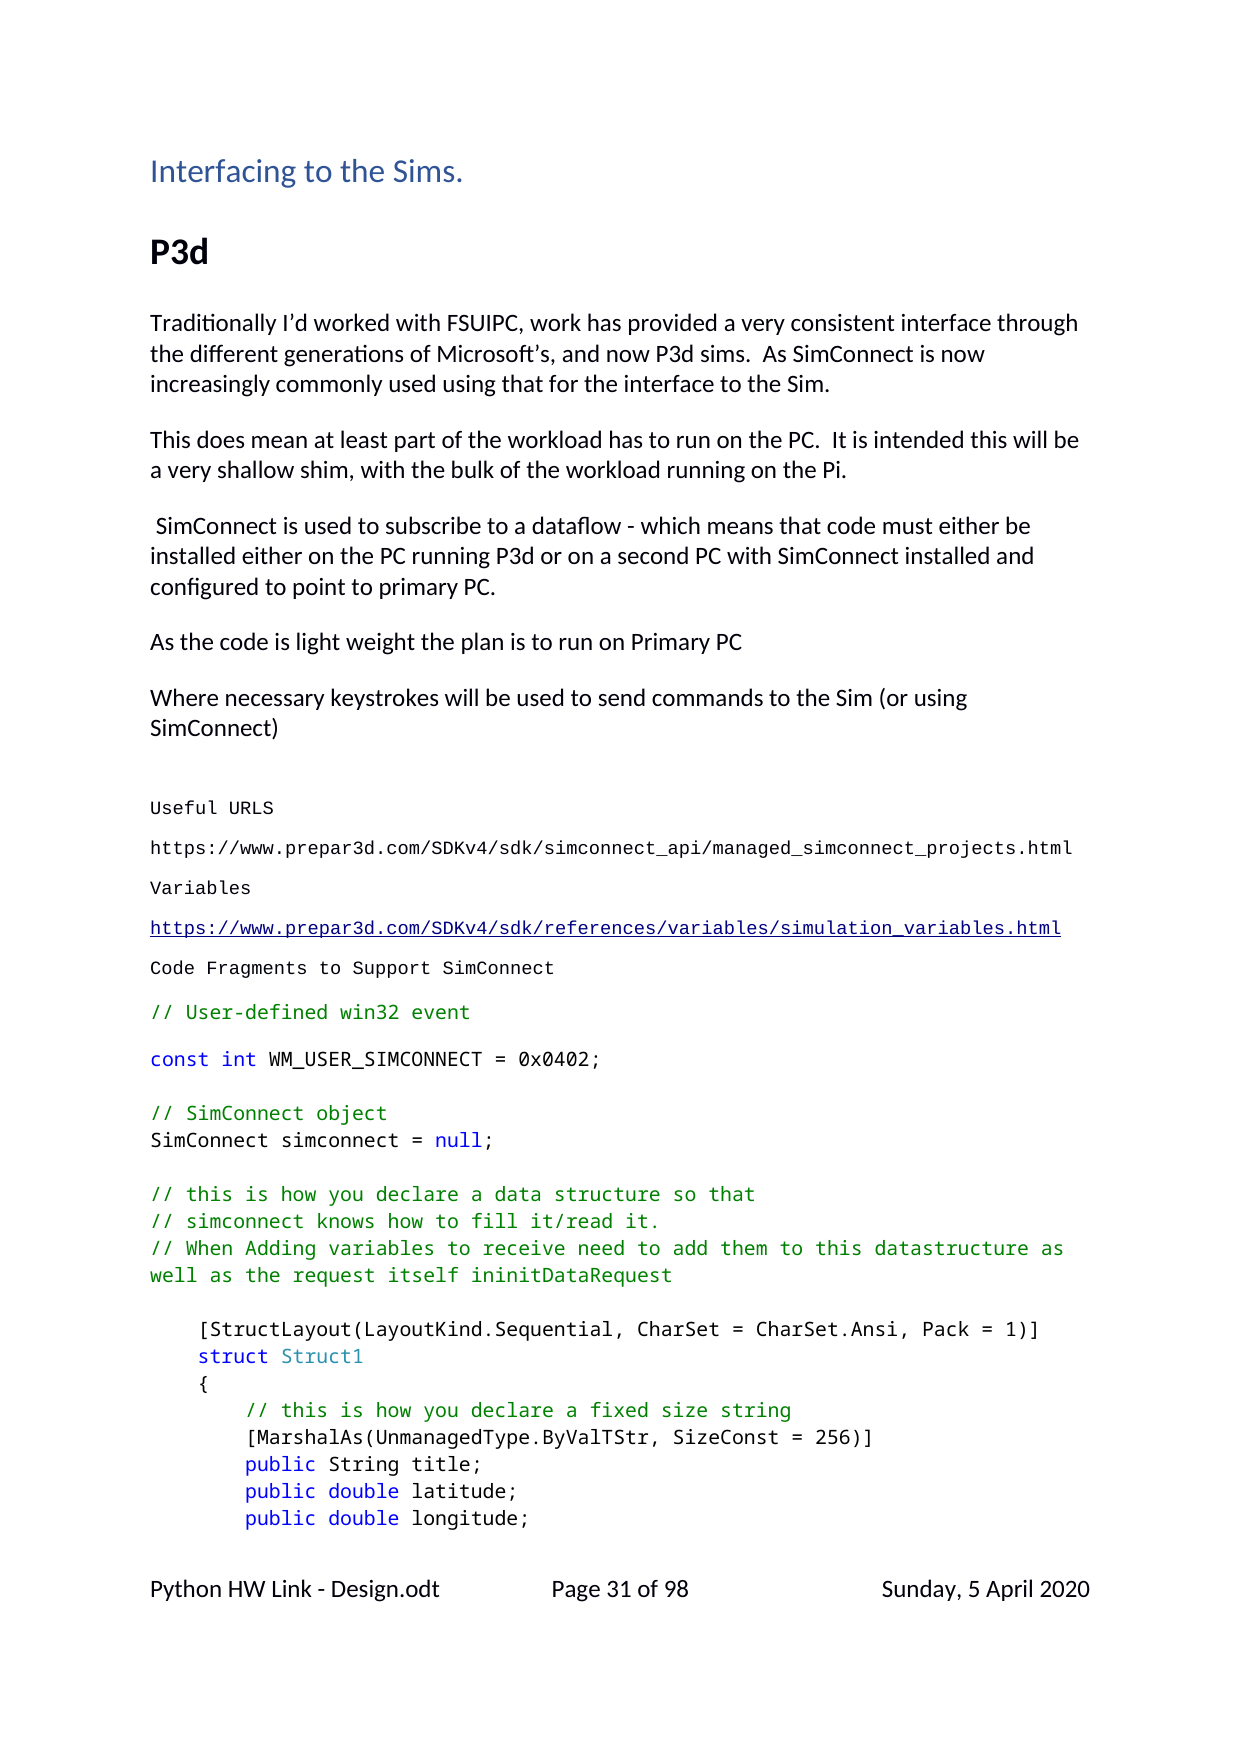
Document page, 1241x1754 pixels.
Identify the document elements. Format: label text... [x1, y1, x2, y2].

text This does mean at least part of the workload has to run on the PC. It is intended this will be a very shallow shim, with the bulk of the workload running on the Pi. [150, 424, 1090, 485]
text SimConnect is used to subscribe to a dataflow - which means that code must either be installed either on the PC running P3d or on a second PC with SimConnect installed and configured to point to primary PC. [150, 510, 1090, 602]
text // this is how you declare a data structure so that [150, 1180, 1090, 1207]
text SimConnect simconnect = null; [150, 1126, 1090, 1153]
text Where necessary keystrokes will be used to send commands to the Sim (or using SimConnect) [150, 682, 1090, 743]
text https://www.prepar3d.com/SDKv4/sdk/simconnect_api/managed_simconnect_projects.html [150, 839, 1090, 860]
text // SimConnect object [150, 1099, 1090, 1126]
text const int WM_USER_SIMCONNECT = 0x0402; [150, 1046, 1090, 1072]
text // User-defined win32 event [150, 999, 1090, 1026]
text public double longitude; [150, 1504, 1090, 1531]
text public double latitude; [150, 1477, 1090, 1504]
subtitle P3d [150, 228, 1090, 274]
text public String title; [150, 1450, 1090, 1477]
text Useful URLS [150, 799, 1090, 820]
text [MarshalAs(UnmanagedType.ByValTStr, SizeConst = 256)] [150, 1423, 1090, 1450]
subtitle Interfacing to the Sims. [150, 150, 1090, 191]
text Code Fragments to Support SimConnect [150, 959, 1090, 980]
text [StructLayout(LayoutKind.Sequential, CharSet = CharSet.Ansi, Pack = 1)] [150, 1315, 1090, 1342]
text Traditionally I’d worked with FSUIPC, work has provided a very consistent interface through the different generations of Microsoft’s, and now P3d sims. As SimConnect is now increasingly commonly used using that for the interface to the Sim. [150, 307, 1090, 399]
text // When Adding variables to receive need to add them to this datastructure as well as the request itself ininitDataRequest [150, 1234, 1090, 1288]
text struct Struct1 [150, 1342, 1090, 1369]
text Variables [150, 879, 1090, 900]
text { [150, 1369, 1090, 1396]
text // simconnect knows how to fill it/read it. [150, 1207, 1090, 1234]
text As the code is light weight the plan is to run on Primary PC [150, 627, 1090, 657]
text https://www.prepar3d.com/SDKv4/sdk/references/variables/simulation_variables.html [150, 919, 1090, 940]
text // this is how you declare a fixed size string [150, 1396, 1090, 1423]
